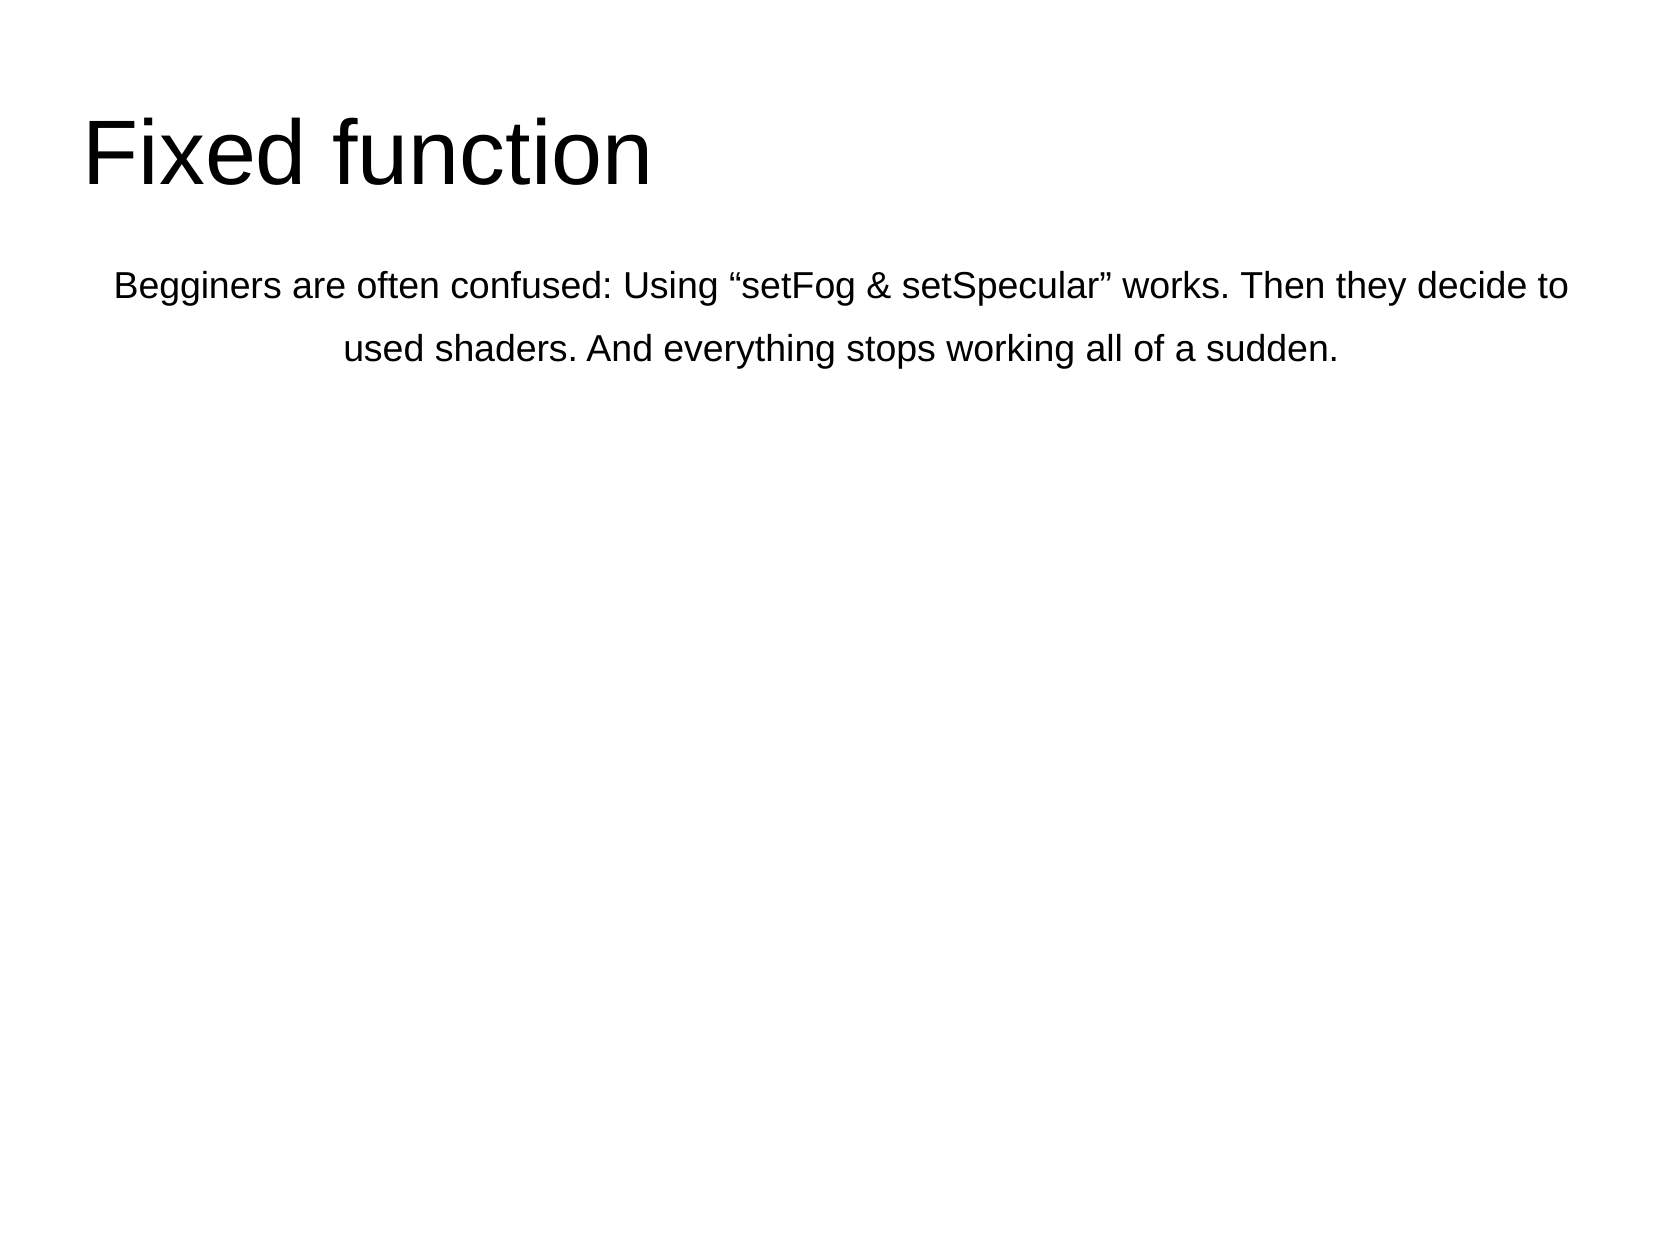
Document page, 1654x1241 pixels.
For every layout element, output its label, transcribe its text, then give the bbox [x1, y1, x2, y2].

text_box Begginers are often confused: Using “setFog & setSpecular” works. Then they decide to used shaders. And everything stops working all of a sudden. [88, 236, 1595, 357]
title Fixed function [82, 49, 1571, 257]
